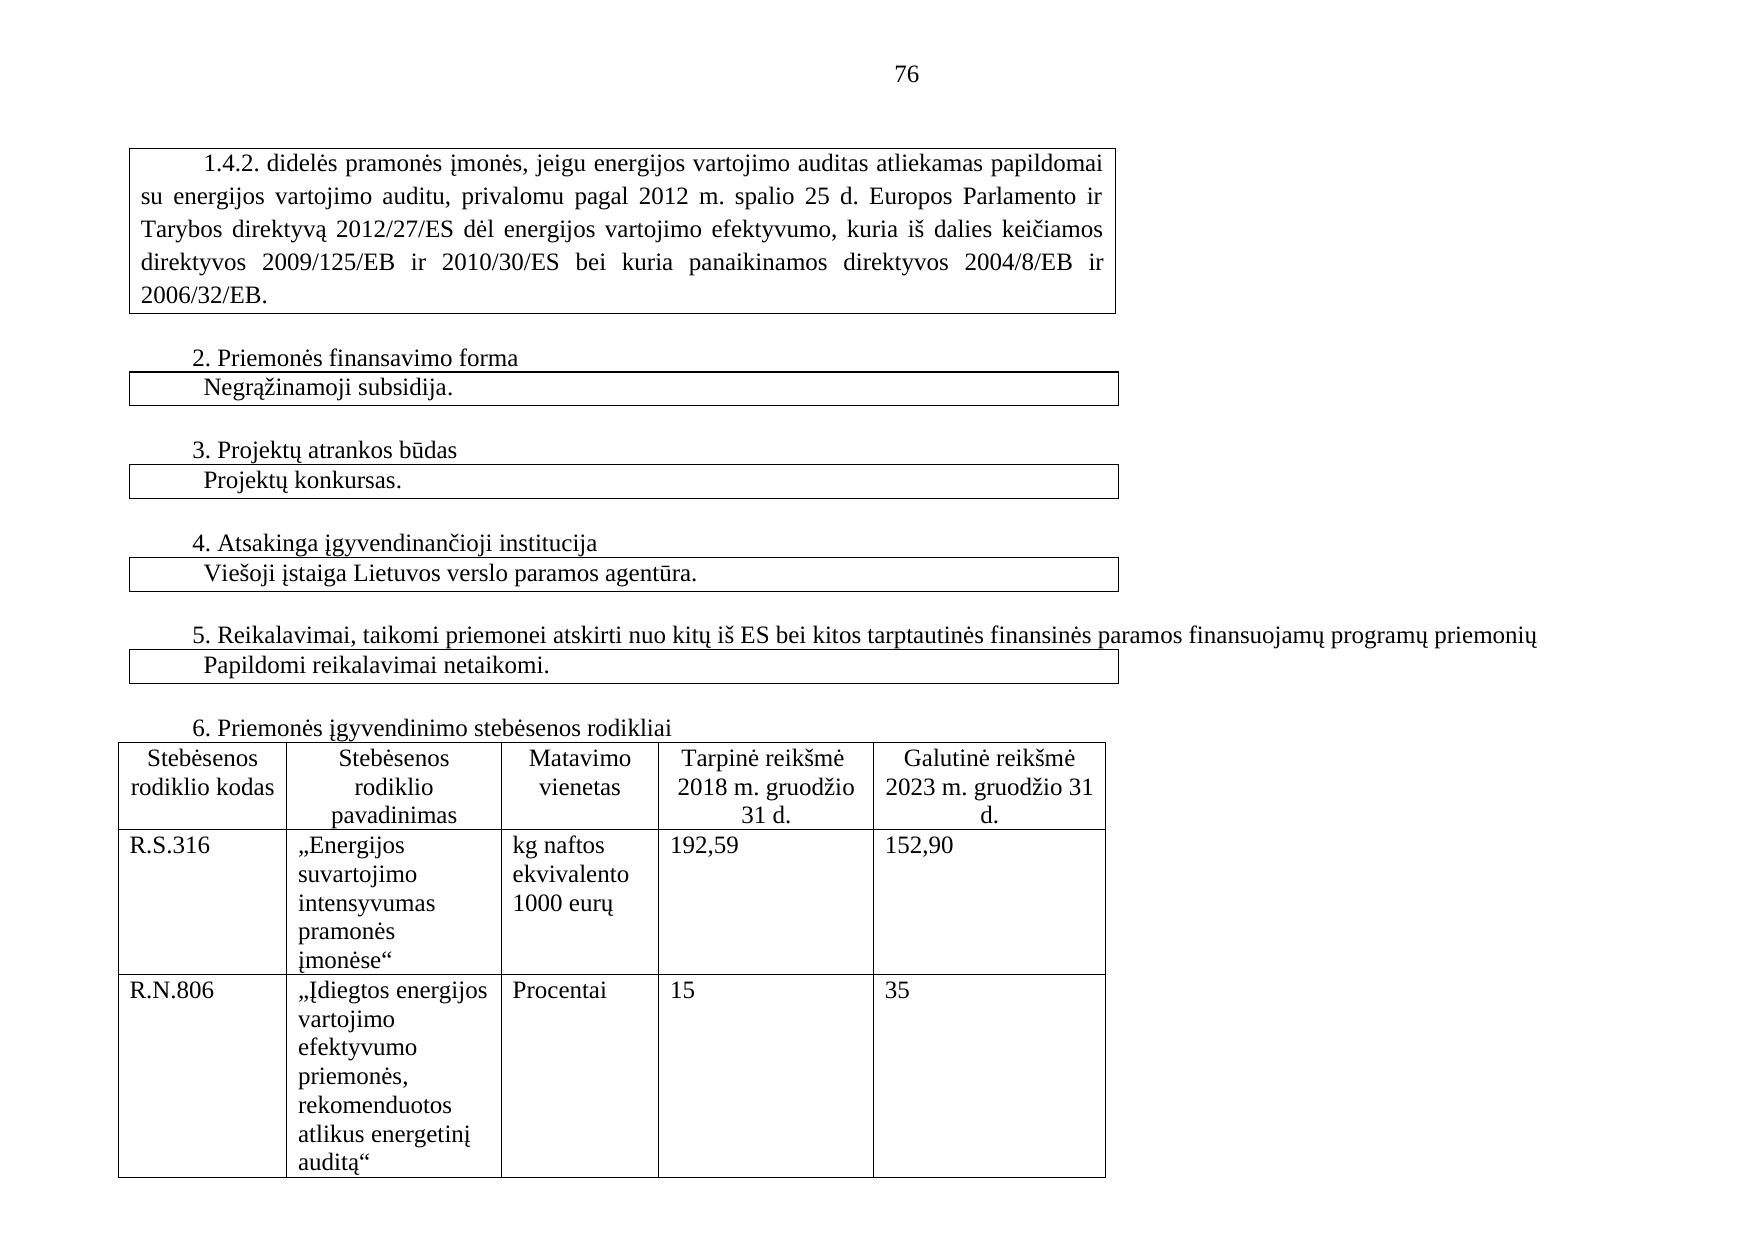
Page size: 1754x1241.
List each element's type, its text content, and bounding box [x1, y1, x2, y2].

text 3. Projektų atrankos būdas [118, 435, 1695, 464]
table_cell kg naftos ekvivalento 1000 eurų [502, 830, 658, 974]
text 2. Priemonės finansavimo forma [192, 343, 1695, 371]
table_cell Procentai [502, 975, 658, 1177]
table_cell 35 [874, 975, 1105, 1177]
table_header Viešoji įstaiga Lietuvos verslo paramos agentūra. [130, 558, 1118, 591]
text 6. Priemonės įgyvendinimo stebėsenos rodikliai [118, 713, 1695, 742]
table_header Galutinė reikšmė 2023 m. gruodžio 31 d. [874, 743, 1105, 829]
table_cell 152,90 [874, 830, 1105, 974]
table_cell R.N.806 [119, 975, 286, 1177]
table_cell „Energijos suvartojimo intensyvumas pramonės įmonėse“ [287, 830, 501, 974]
table_cell 15 [659, 975, 873, 1177]
table_cell 192,59 [659, 830, 873, 974]
table_cell „Įdiegtos energijos vartojimo efektyvumo priemonės, rekomenduotos atlikus energetinį auditą“ [287, 975, 501, 1177]
table_cell R.S.316 [119, 830, 286, 974]
table_header Tarpinė reikšmė 2018 m. gruodžio 31 d. [659, 743, 873, 829]
table_header Matavimo vienetas [502, 743, 658, 829]
table_cell 1.4.2. didelės pramonės įmonės, jeigu energijos vartojimo auditas atliekamas papildomai su energijos vartojimo auditu, privalomu pagal 2012 m. spalio 25 d. Europos Parlamento ir Tarybos direktyvą 2012/27/ES dėl energijos vartojimo efektyvumo, kuria iš dalies keičiamos direktyvos 2009/125/EB ir 2010/30/ES bei kuria panaikinamos direktyvos 2004/8/EB ir 2006/32/EB. [130, 149, 1115, 313]
table_header Negrąžinamoji subsidija. [130, 373, 1118, 405]
text 4. Atsakinga įgyvendinančioji institucija [118, 528, 1695, 557]
table_header Papildomi reikalavimai netaikomi. [130, 650, 1118, 683]
text 5. Reikalavimai, taikomi priemonei atskirti nuo kitų iš ES bei kitos tarptautinės finansinės paramos finansuojamų programų priemonių [118, 620, 1695, 649]
table_header Stebėsenos rodiklio kodas [119, 743, 286, 829]
table_header Stebėsenos rodiklio pavadinimas [287, 743, 501, 829]
table_header Projektų konkursas. [130, 465, 1118, 498]
